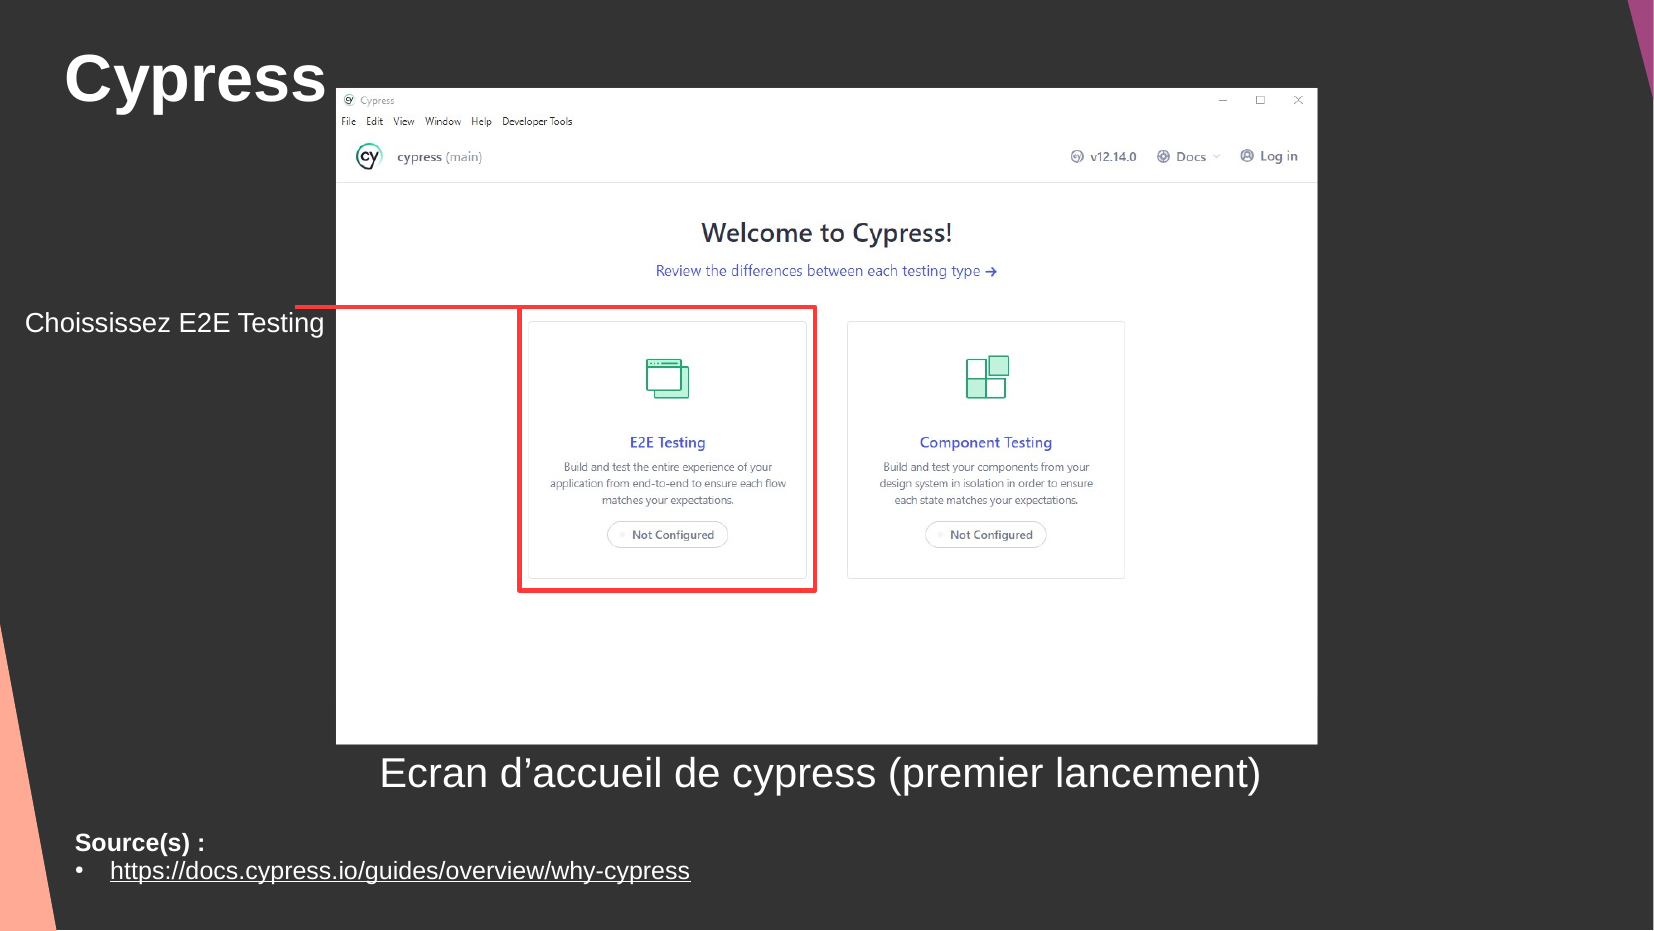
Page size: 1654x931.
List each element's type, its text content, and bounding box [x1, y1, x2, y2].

text_box Source(s) : https://docs.cypress.io/guides/overview/why-cypress [60, 821, 1546, 906]
list Ecran d’accueil de cypress (premier lancement) [330, 750, 1312, 810]
text_box [0, 624, 57, 931]
picture [522, 309, 813, 588]
text_box [1627, 0, 1654, 103]
picture [335, 87, 1318, 745]
title Cypress [64, 40, 1635, 116]
list Choississez E2E Testing [23, 307, 325, 367]
